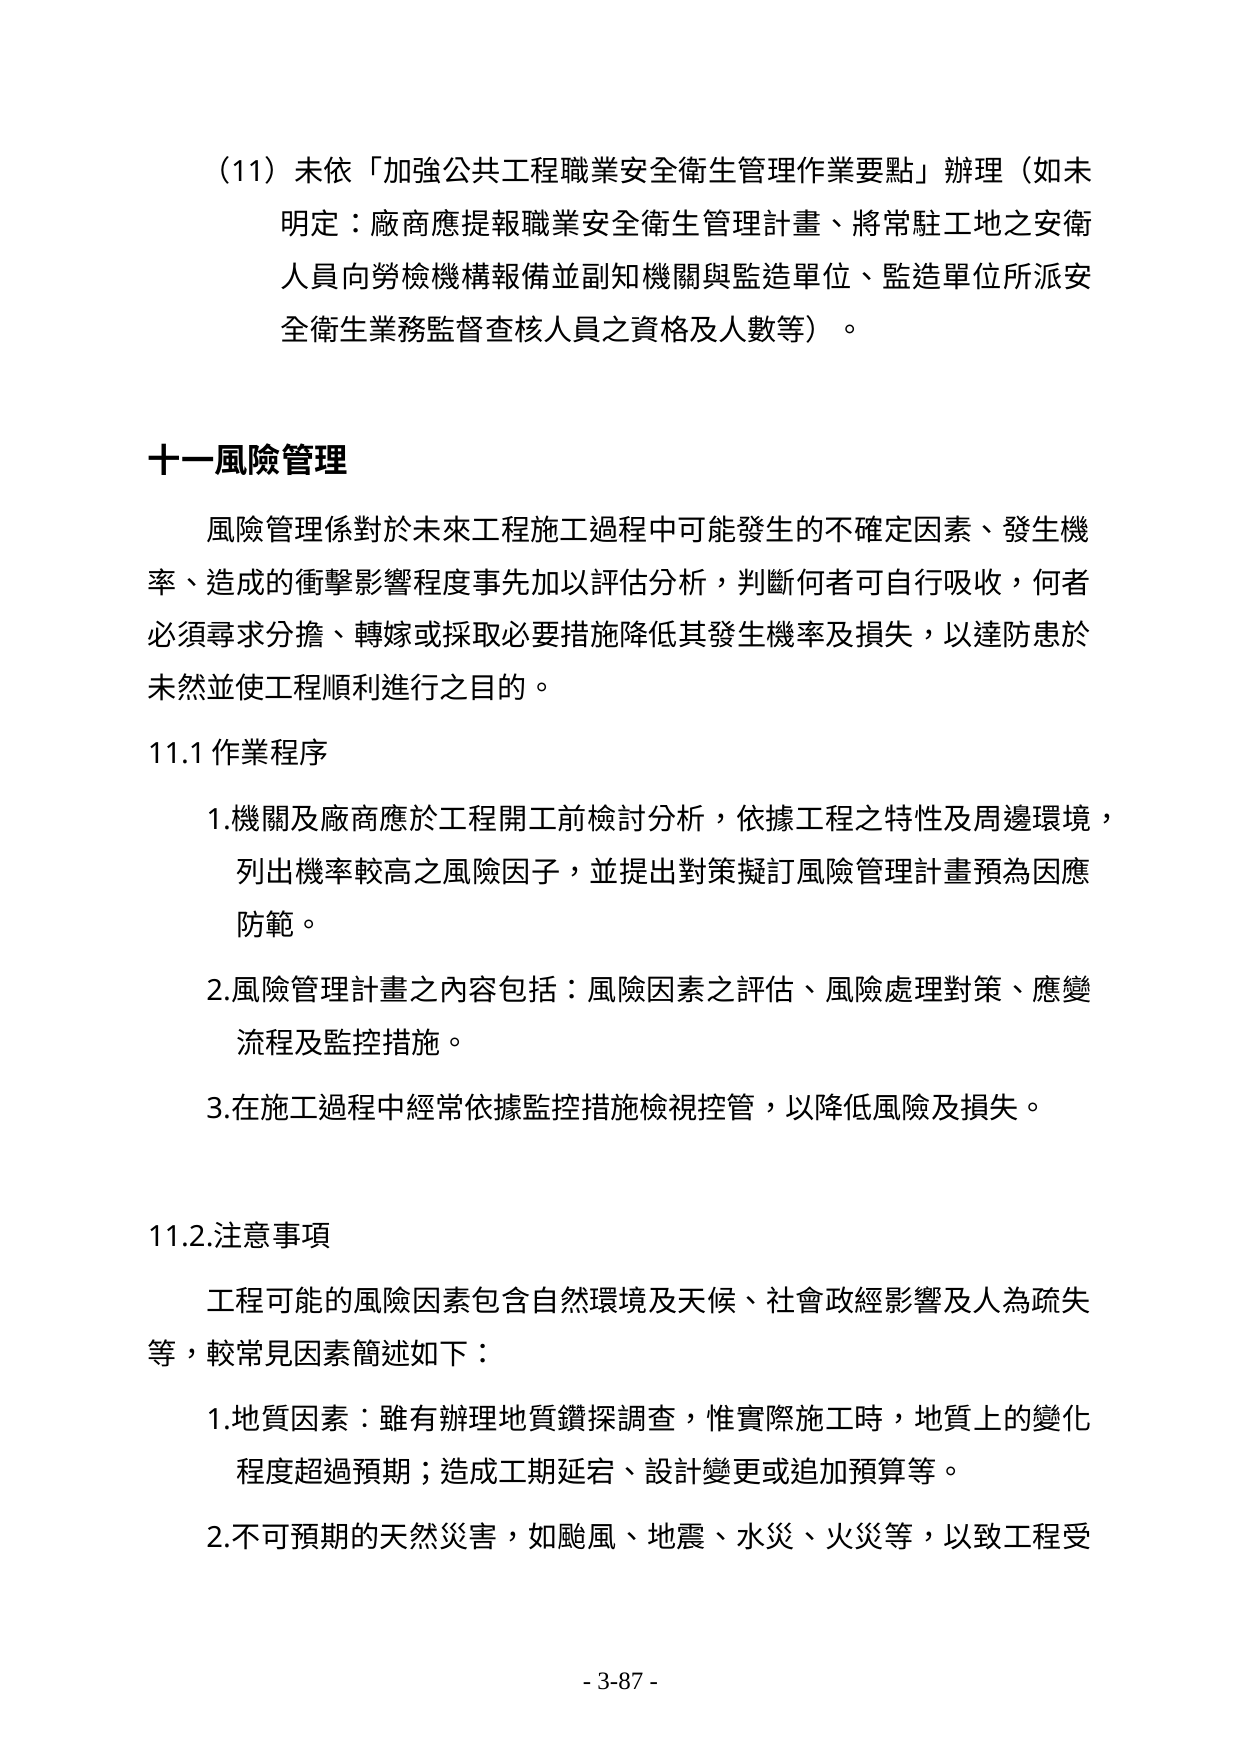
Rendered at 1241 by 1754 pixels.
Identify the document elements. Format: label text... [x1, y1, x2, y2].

subtitle 11.2.注意事項 [148, 1212, 1092, 1255]
text （11）未依「加強公共工程職業安全衛生管理作業要點」辦理（如未明定：廠商應提報職業安全衛生管理計畫、將常駐工地之安衛人員向勞檢機構報備並副知機關與監造單位、監造單位所派安全衛生業務監督查核人員之資格及人數等）。 [201, 148, 1092, 348]
text 2.不可預期的天然災害，如颱風、地震、水災、火災等，以致工程受 [206, 1514, 1092, 1556]
text 1.地質因素︰雖有辦理地質鑽探調查，惟實際施工時，地質上的變化程度超過預期；造成工期延宕、設計變更或追加預算等。 [206, 1396, 1092, 1491]
text 3.在施工過程中經常依據監控措施檢視控管，以降低風險及損失。 [206, 1085, 1092, 1127]
text 2.風險管理計畫之內容包括：風險因素之評估、風險處理對策、應變流程及監控措施。 [206, 967, 1092, 1062]
subtitle 11.1作業程序 [148, 730, 1092, 772]
subtitle 風險管理 [148, 434, 1092, 482]
text 工程可能的風險因素包含自然環境及天候、社會政經影響及人為疏失等，較常見因素簡述如下： [148, 1278, 1092, 1373]
text 1.機關及廠商應於工程開工前檢討分析，依據工程之特性及周邊環境，列出機率較高之風險因子，並提出對策擬訂風險管理計畫預為因應防範。 [206, 796, 1092, 943]
text 風險管理係對於未來工程施工過程中可能發生的不確定因素、發生機率、造成的衝擊影響程度事先加以評估分析，判斷何者可自行吸收，何者必須尋求分擔、轉嫁或採取必要措施降低其發生機率及損失，以達防患於未然並使工程順利進行之目的。 [148, 506, 1092, 707]
